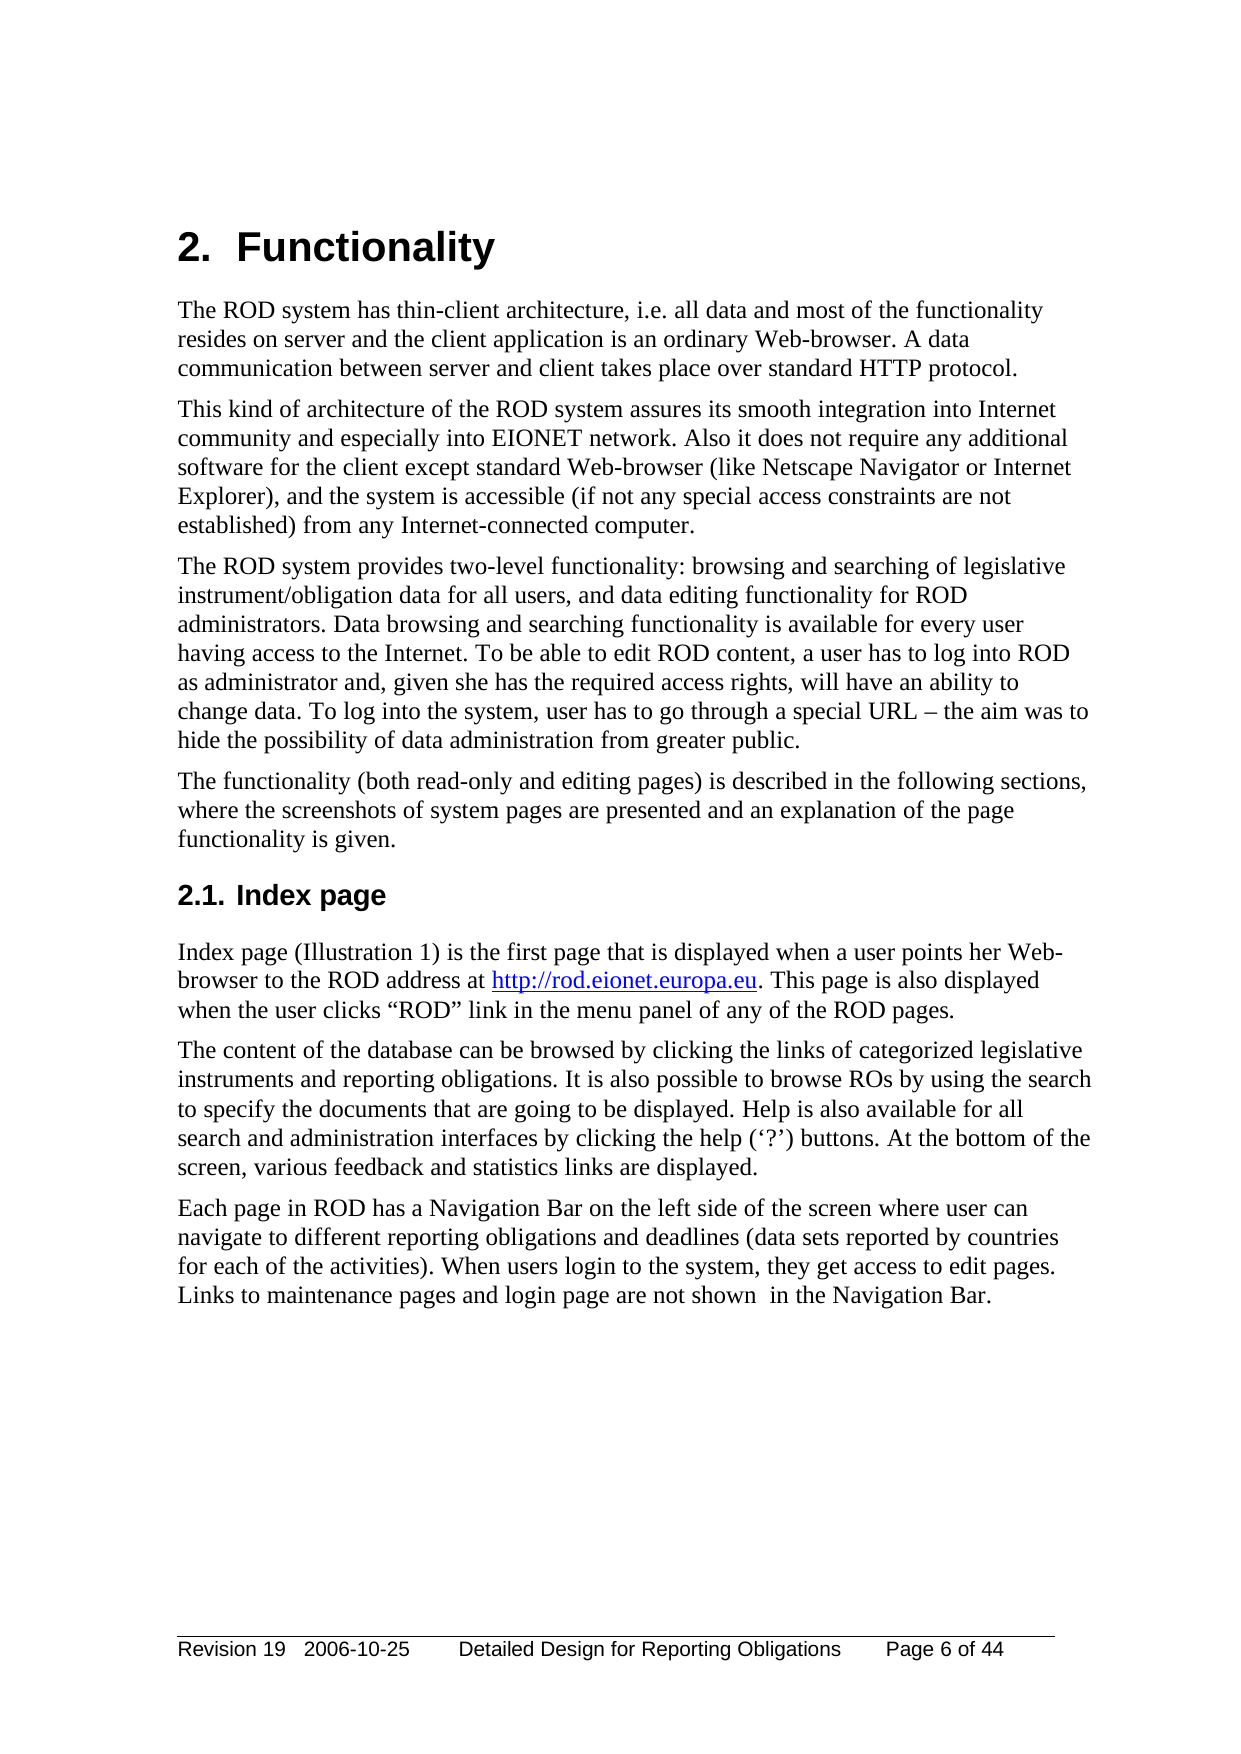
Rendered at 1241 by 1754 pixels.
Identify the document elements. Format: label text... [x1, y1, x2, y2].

text The ROD system has thin-client architecture, i.e. all data and most of the functionality resides on server and the client application is an ordinary Web-browser. A data communication between server and client takes place over standard HTTP protocol. [177, 295, 1092, 382]
text This kind of architecture of the ROD system assures its smooth integration into Internet community and especially into EIONET network. Also it does not require any additional software for the client except standard Web-browser (like Netscape Navigator or Internet Explorer), and the system is accessible (if not any special access constraints are not established) from any Internet-connected computer. [177, 394, 1092, 539]
text Index page (Illustration 1) is the first page that is displayed when a user points her Web-browser to the ROD address at http://rod.eionet.europa.eu. This page is also displayed when the user clicks “ROD” link in the menu panel of any of the ROD pages. [177, 936, 1092, 1023]
text The functionality (both read-only and editing pages) is described in the following sections, where the screenshots of system pages are presented and an explanation of the page functionality is given. [177, 766, 1092, 853]
text The content of the database can be browsed by clicking the links of categorized legislative instruments and reporting obligations. It is also possible to browse ROs by using the search to specify the documents that are going to be displayed. Help is also available for all search and administration interfaces by clicking the help (‘?’) buttons. At the bottom of the screen, various feedback and statistics links are displayed. [177, 1035, 1092, 1181]
text Each page in ROD has a Navigation Bar on the left side of the screen where user can navigate to different reporting obligations and deadlines (data sets reported by countries for each of the activities). When users login to the system, they get access to edit pages. Links to maintenance pages and login page are not shown in the Navigation Bar. [177, 1192, 1092, 1309]
subtitle Index page [177, 878, 1092, 912]
text The ROD system provides two-level functionality: browsing and searching of legislative instrument/obligation data for all users, and data editing functionality for ROD administrators. Data browsing and searching functionality is available for every user having access to the Internet. To be able to edit ROD content, a user has to log into ROD as administrator and, given she has the required access rights, will have an ability to change data. To log into the system, user has to go through a special URL – the aim was to hide the possibility of data administration from greater public. [177, 551, 1092, 754]
subtitle Functionality [177, 222, 1092, 270]
